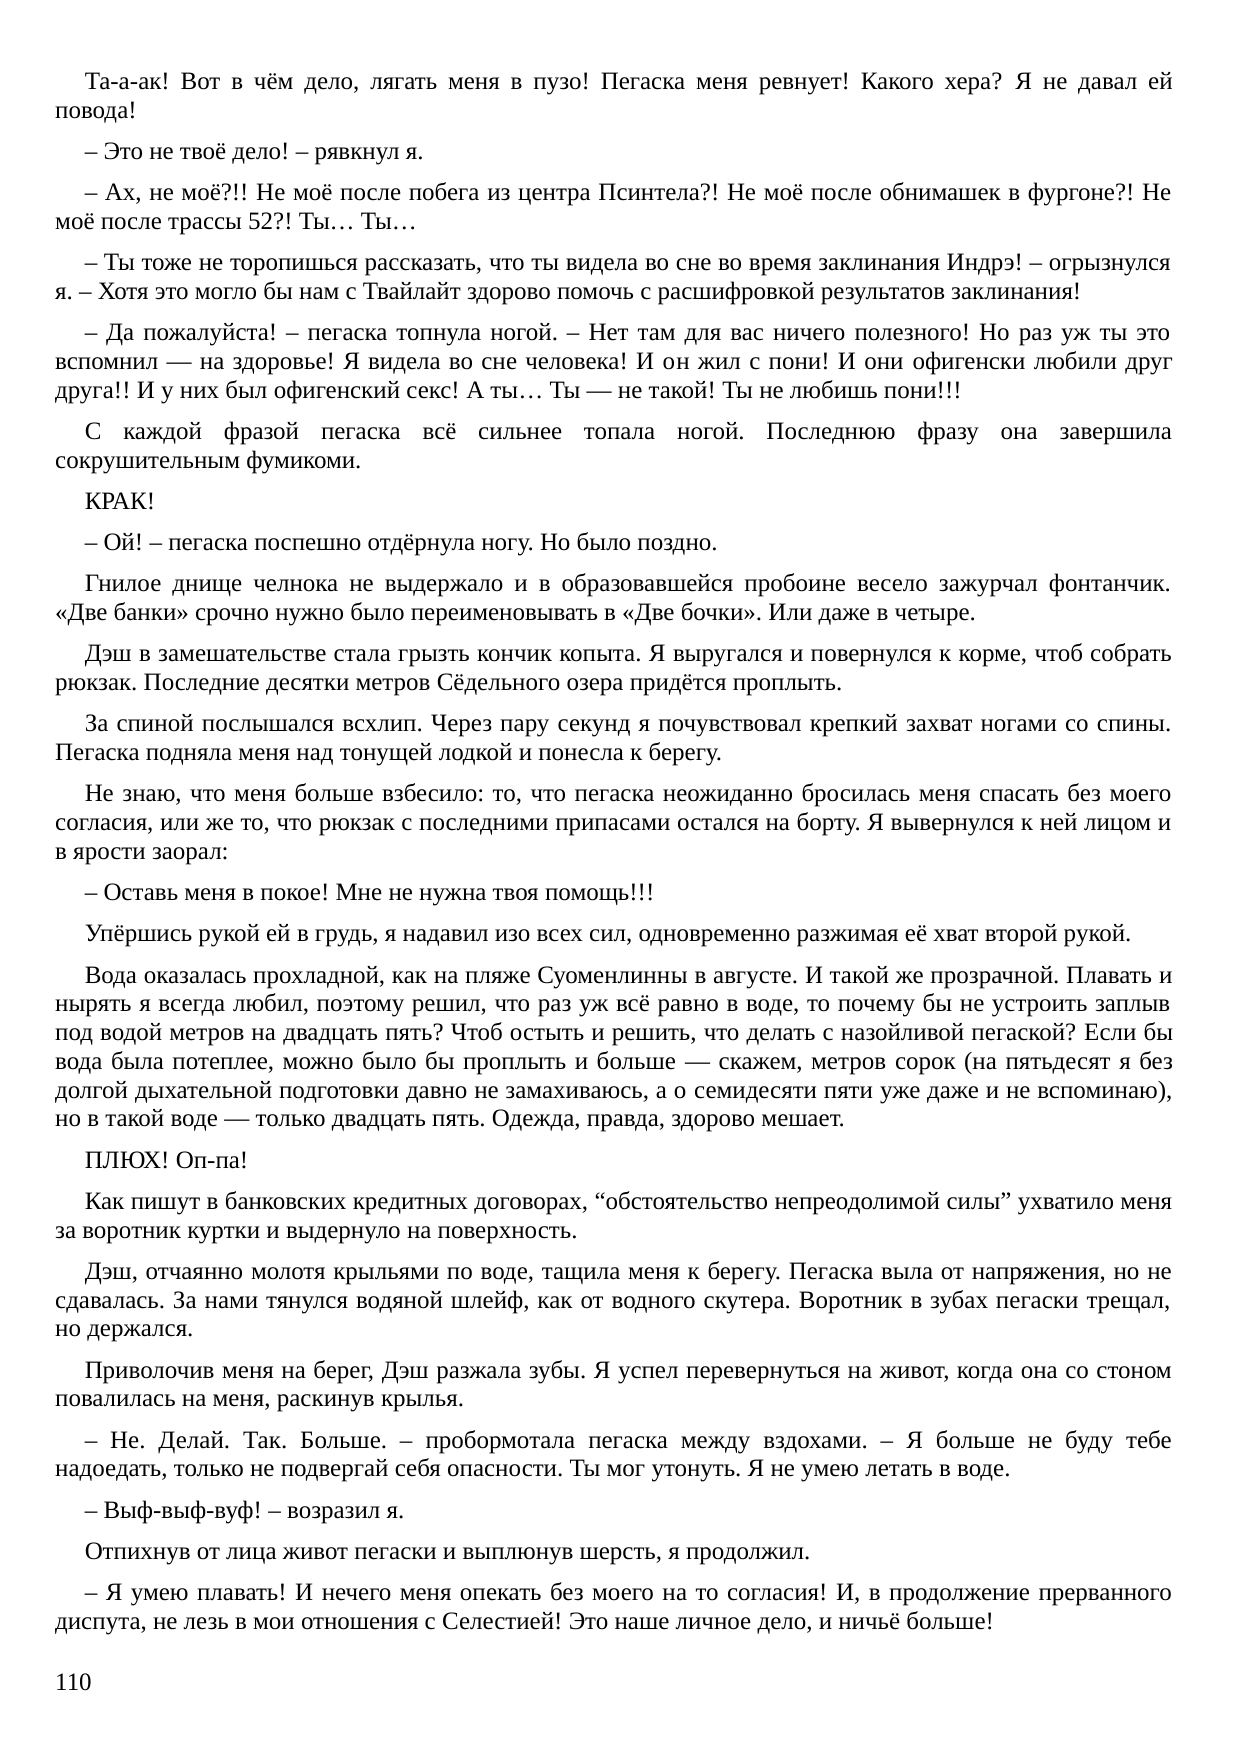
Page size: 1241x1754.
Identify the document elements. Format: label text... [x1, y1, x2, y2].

text ПЛЮХ! Оп-па! [55, 1145, 1173, 1173]
text С каждой фразой пегаска всё сильнее топала ногой. Последнюю фразу она завершила сокрушительным фумикоми. [55, 416, 1173, 473]
text Дэш в замешательстве стала грызть кончик копыта. Я выругался и повернулся к корме, чтоб собрать рюкзак. Последние десятки метров Сёдельного озера придётся проплыть. [55, 638, 1173, 696]
text – Оставь меня в покое! Мне не нужна твоя помощь!!! [55, 877, 1173, 906]
text – Выф-выф-вуф! – возразил я. [55, 1495, 1173, 1523]
text За спиной послышался всхлип. Через пару секунд я почувствовал крепкий захват ногами со спины. Пегаска подняла меня над тонущей лодкой и понесла к берегу. [55, 708, 1173, 766]
text Упёршись рукой ей в грудь, я надавил изо всех сил, одновременно разжимая её хват второй рукой. [55, 918, 1173, 947]
text КРАК! [55, 486, 1173, 515]
text Как пишут в банковских кредитных договорах, “обстоятельство непреодолимой силы” ухватило меня за воротник куртки и выдернуло на поверхность. [55, 1186, 1173, 1243]
text – Ах, не моё?!! Не моё после побега из центра Псинтела?! Не моё после обнимашек в фургоне?! Не моё после трассы 52?! Ты… Ты… [55, 177, 1173, 235]
text Та-а-ак! Вот в чём дело, лягать меня в пузо! Пегаска меня ревнует! Какого хера? Я не давал ей повода! [55, 66, 1173, 123]
text – Я умею плавать! И нечего меня опекать без моего на то согласия! И, в продолжение прерванного диспута, не лезь в мои отношения с Селестией! Это наше личное дело, и ничьё больше! [55, 1577, 1173, 1635]
text – Ой! – пегаска поспешно отдёрнула ногу. Но было поздно. [55, 527, 1173, 556]
text Приволочив меня на берег, Дэш разжала зубы. Я успел перевернуться на живот, когда она со стоном повалилась на меня, раскинув крылья. [55, 1355, 1173, 1412]
text Гнилое днище челнока не выдержало и в образовавшейся пробоине весело зажурчал фонтанчик. «Две банки» срочно нужно было переименовывать в «Две бочки». Или даже в четыре. [55, 568, 1173, 626]
text Дэш, отчаянно молотя крыльями по воде, тащила меня к берегу. Пегаска выла от напряжения, но не сдавалась. За нами тянулся водяной шлейф, как от водного скутера. Воротник в зубах пегаски трещал, но держался. [55, 1256, 1173, 1342]
text Вода оказалась прохладной, как на пляже Суоменлинны в августе. И такой же прозрачной. Плавать и нырять я всегда любил, поэтому решил, что раз уж всё равно в воде, то почему бы не устроить заплыв под водой метров на двадцать пять? Чтоб остыть и решить, что делать с назойливой пегаской? Если бы вода была потеплее, можно было бы проплыть и больше — скажем, метров сорок (на пятьдесят я без долгой дыхательной подготовки давно не замахиваюсь, а о семидесяти пяти уже даже и не вспоминаю), но в такой воде — только двадцать пять. Одежда, правда, здорово мешает. [55, 960, 1173, 1132]
text – Это не твоё дело! – рявкнул я. [55, 136, 1173, 165]
text Отпихнув от лица живот пегаски и выплюнув шерсть, я продолжил. [55, 1536, 1173, 1565]
text – Да пожалуйста! – пегаска топнула ногой. – Нет там для вас ничего полезного! Но раз уж ты это вспомнил — на здоровье! Я видела во сне человека! И он жил с пони! И они офигенски любили друг друга!! И у них был офигенский секс! А ты… Ты — не такой! Ты не любишь пони!!! [55, 317, 1173, 403]
text – Не. Делай. Так. Больше. – пробормотала пегаска между вздохами. – Я больше не буду тебе надоедать, только не подвергай себя опасности. Ты мог утонуть. Я не умею летать в воде. [55, 1425, 1173, 1482]
text Не знаю, что меня больше взбесило: то, что пегаска неожиданно бросилась меня спасать без моего согласия, или же то, что рюкзак с последними припасами остался на борту. Я вывернулся к ней лицом и в ярости заорал: [55, 778, 1173, 865]
text – Ты тоже не торопишься рассказать, что ты видела во сне во время заклинания Индрэ! – огрызнулся я. – Хотя это могло бы нам с Твайлайт здорово помочь с расшифровкой результатов заклинания! [55, 247, 1173, 305]
